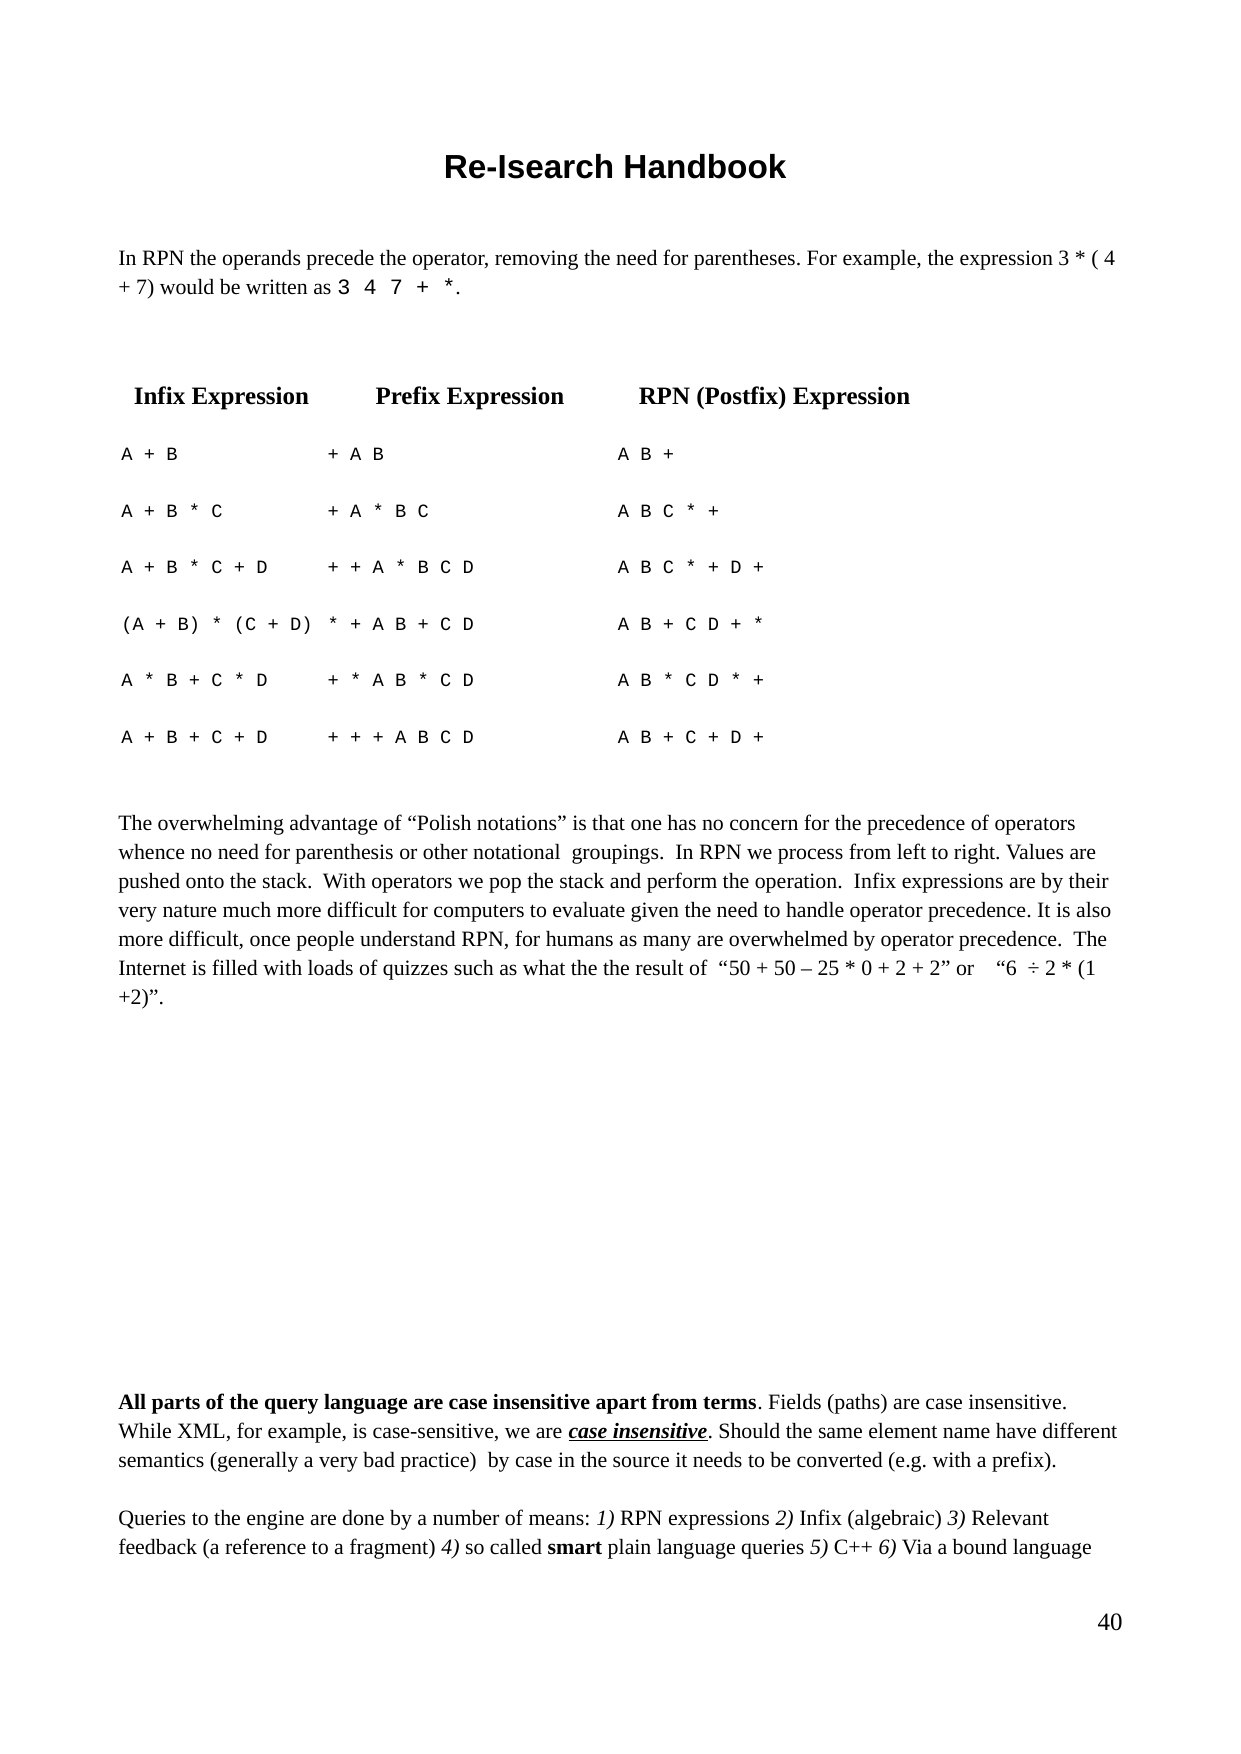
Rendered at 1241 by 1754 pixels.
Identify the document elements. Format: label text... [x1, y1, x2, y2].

table_cell (A + B) * (C + D) [118, 612, 324, 668]
table_cell + A * B C [325, 499, 615, 555]
text In RPN the operands precede the operator, removing the need for parentheses. For example, the expression 3 * ( 4 + 7) would be written as 3 4 7 + *. [118, 216, 1122, 301]
table_cell A + B + C + D [118, 725, 324, 781]
table_cell A * B + C * D [118, 668, 324, 725]
table_header Prefix Expression [325, 378, 615, 442]
text Queries to the engine are done by a number of means: 1) RPN expressions 2) Infix (algebraic) 3) Relevant feedback (a reference to a fragment) 4) so called smart plain language queries 5) C++ 6) Via a bound language [118, 1505, 1122, 1559]
text All parts of the query language are case insensitive apart from terms. Fields (paths) are case insensitive. While XML, for example, is case-sensitive, we are case insensitive. Should the same element name have different semantics (generally a very bad practice) by case in the source it needs to be converted (e.g. with a prefix). [118, 1389, 1122, 1472]
table_header Infix Expression [118, 378, 324, 442]
table_cell + * A B * C D [325, 668, 615, 725]
table_cell A + B * C + D [118, 555, 324, 612]
table_cell + + + A B C D [325, 725, 615, 781]
table_cell A B + C D + * [615, 612, 934, 668]
table_cell * + A B + C D [325, 612, 615, 668]
text The overwhelming advantage of “Polish notations” is that one has no concern for the precedence of operators whence no need for parenthesis or other notational groupings. In RPN we process from left to right. Values are pushed onto the stack. With operators we pop the stack and perform the operation. Infix expressions are by their very nature much more difficult for computers to evaluate given the need to handle operator precedence. It is also more difficult, once people understand RPN, for humans as many are overwhelmed by operator precedence. The Internet is filled with loads of quizzes such as what the the result of “50 + 50 – 25 * 0 + 2 + 2” or “6 ÷ 2 * (1 +2)”. [118, 810, 1122, 1009]
table_cell A B C * + [615, 499, 934, 555]
table_cell + A B [325, 442, 615, 498]
table_cell A B + [615, 442, 934, 498]
table_cell A B + C + D + [615, 725, 934, 781]
table_header RPN (Postfix) Expression [615, 378, 934, 442]
table_cell A + B * C [118, 499, 324, 555]
table_cell A B * C D * + [615, 668, 934, 725]
table_cell A + B [118, 442, 324, 498]
table_cell A B C * + D + [615, 555, 934, 612]
table_cell + + A * B C D [325, 555, 615, 612]
